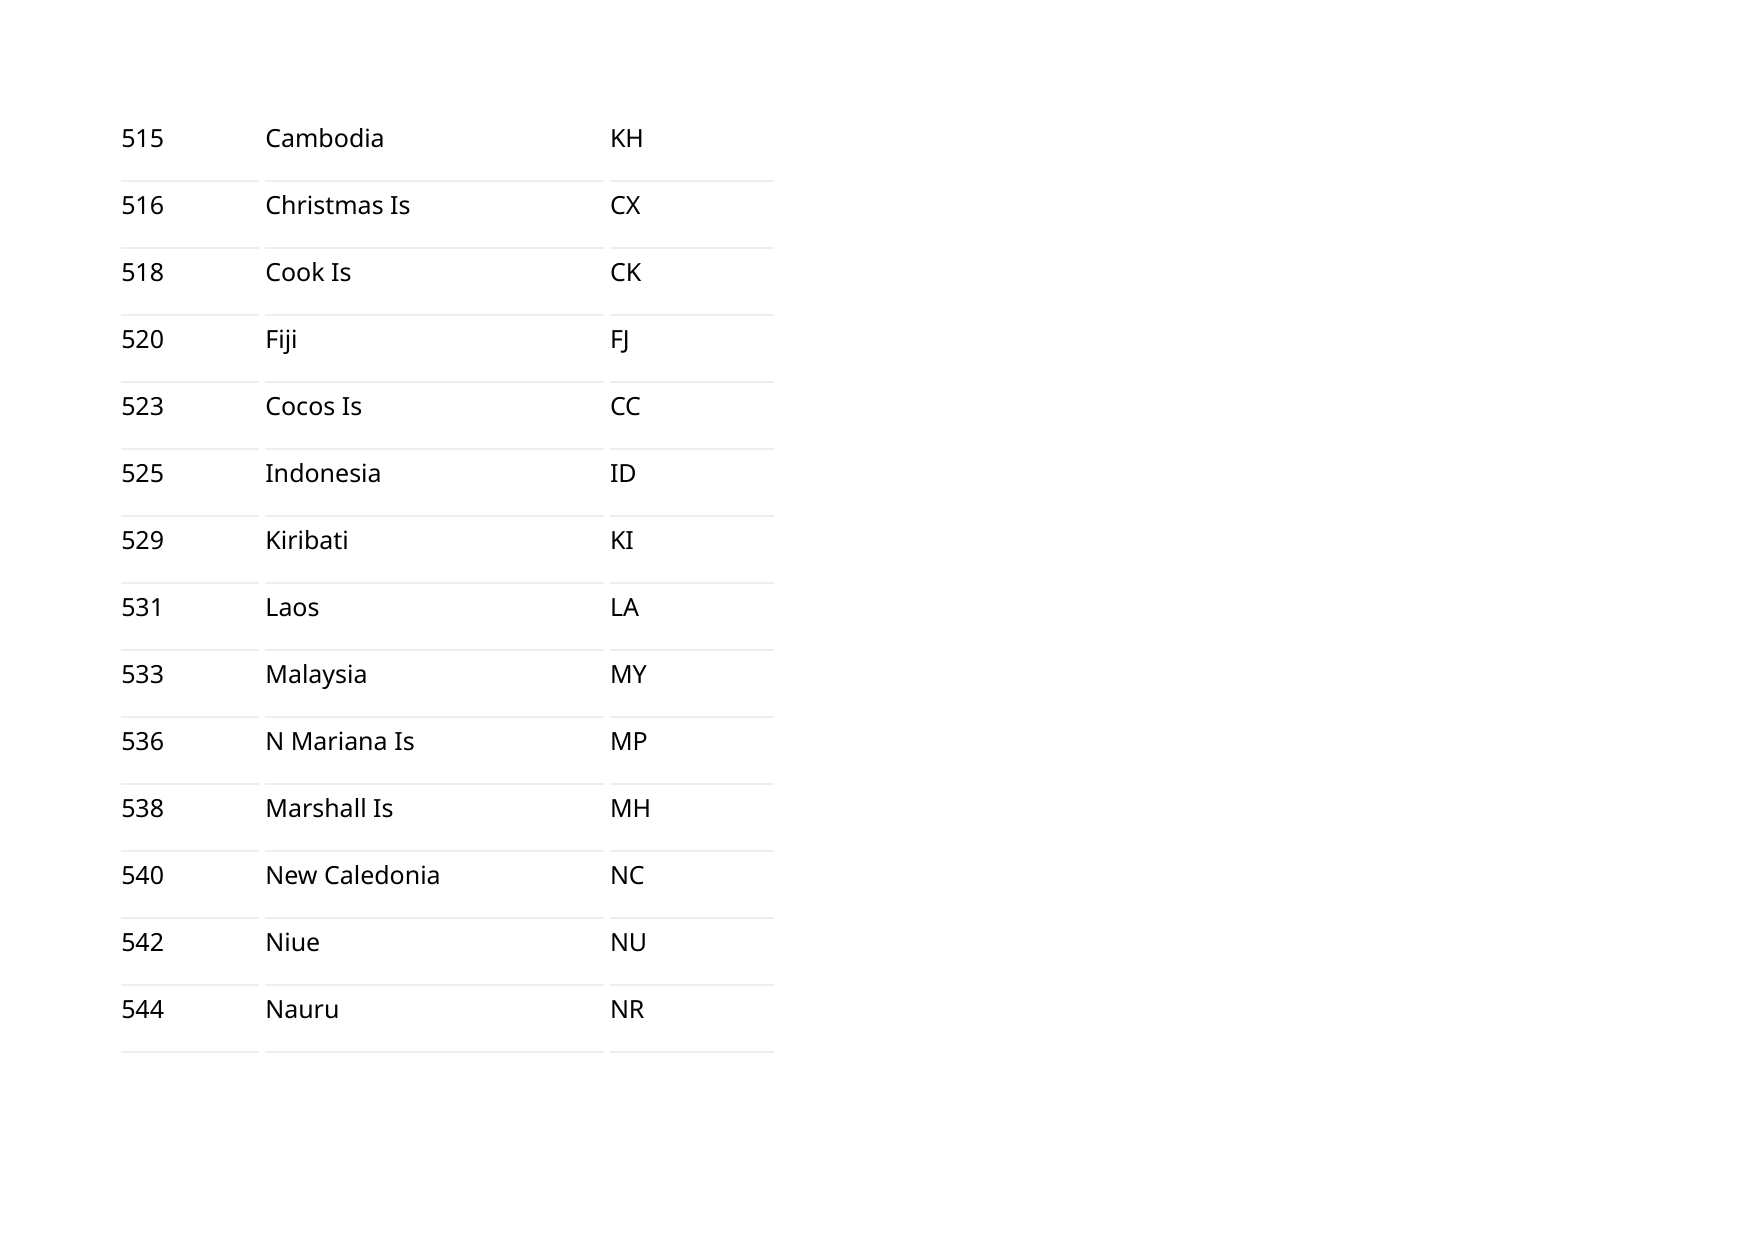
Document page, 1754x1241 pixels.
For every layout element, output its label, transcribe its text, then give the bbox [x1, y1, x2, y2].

table_cell 523 [118, 386, 262, 453]
table_cell Kiribati [262, 520, 607, 587]
table_cell 536 [118, 721, 262, 788]
table_cell Nauru [262, 989, 607, 1056]
table_cell Cocos Is [262, 386, 607, 453]
table_cell 518 [118, 252, 262, 319]
table_cell New Caledonia [262, 855, 607, 922]
table_cell 529 [118, 520, 262, 587]
table_cell Marshall Is [262, 788, 607, 855]
table_cell N Mariana Is [262, 721, 607, 788]
table_cell CK [607, 252, 777, 319]
table_cell Christmas Is [262, 185, 607, 252]
table_cell NR [607, 989, 777, 1056]
table_cell KI [607, 520, 777, 587]
table_cell NC [607, 855, 777, 922]
table_cell 542 [118, 922, 262, 989]
table_cell LA [607, 587, 777, 654]
table_cell Malaysia [262, 654, 607, 721]
table_cell Cambodia [262, 118, 607, 185]
table_cell 544 [118, 989, 262, 1056]
table_cell ID [607, 453, 777, 520]
table_cell Laos [262, 587, 607, 654]
table_cell 525 [118, 453, 262, 520]
table_cell CC [607, 386, 777, 453]
table_cell 540 [118, 855, 262, 922]
table_cell 515 [118, 118, 262, 185]
table_cell 516 [118, 185, 262, 252]
table_cell MP [607, 721, 777, 788]
table_cell Indonesia [262, 453, 607, 520]
table_cell Fiji [262, 319, 607, 386]
table_cell KH [607, 118, 777, 185]
table_cell 520 [118, 319, 262, 386]
table_cell 531 [118, 587, 262, 654]
table_cell FJ [607, 319, 777, 386]
table_cell MY [607, 654, 777, 721]
table_cell 538 [118, 788, 262, 855]
table_cell Niue [262, 922, 607, 989]
table_cell NU [607, 922, 777, 989]
table_cell MH [607, 788, 777, 855]
table_cell CX [607, 185, 777, 252]
table_cell Cook Is [262, 252, 607, 319]
table_cell 533 [118, 654, 262, 721]
